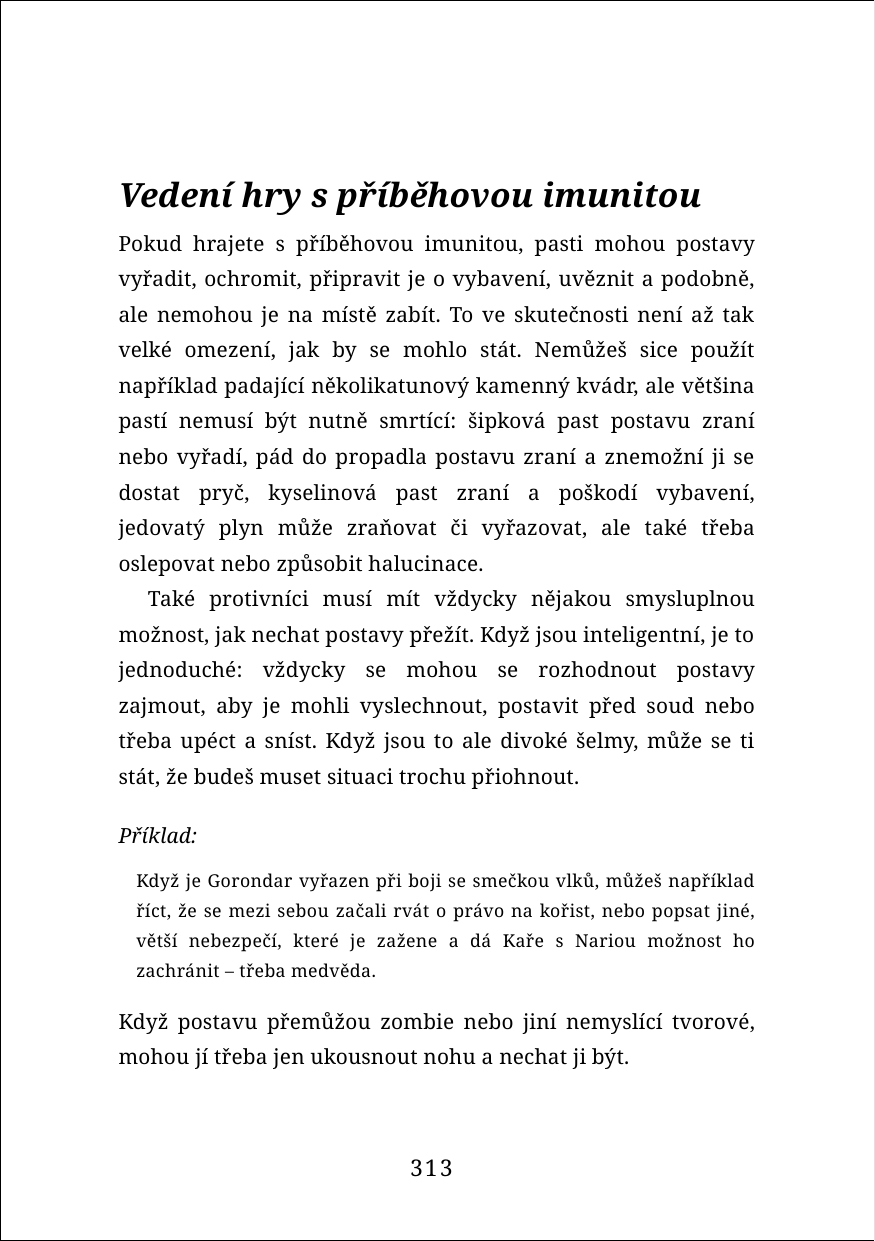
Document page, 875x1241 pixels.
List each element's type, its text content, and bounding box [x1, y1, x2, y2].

text Když je Gorondar vyřazen při boji se smečkou vlků, můžeš například říct, že se mezi sebou začali rvát o právo na kořist, nebo popsat jiné, větší nebezpečí, které je zažene a dá Kaře s Nariou možnost ho zachránit – třeba medvěda. [136, 868, 756, 983]
text Pokud hrajete s příběhovou imunitou, pasti mohou postavy vyřadit, ochromit, připravit je o vybavení, uvěznit a podobně, ale nemohou je na místě zabít. To ve skutečnosti není až tak velké omezení, jak by se mohlo stát. Nemůžeš sice použít například padající několikatunový kamenný kvádr, ale většina pastí nemusí být nutně smrtící: šipková past postavu zraní nebo vyřadí, pád do propadla postavu zraní a znemožní ji se dostat pryč, kyselinová past zraní a poškodí vybavení, jedovatý plyn může zraňovat či vyřazovat, ale také třeba oslepovat nebo způsobit halucinace. Také protivníci musí mít vždycky nějakou smysluplnou možnost, jak nechat postavy přežít. Když jsou inteligentní, je to jednoduché: vždycky se mohou se rozhodnout postavy zajmout, aby je mohli vyslechnout, postavit před soud nebo třeba upéct a sníst. Když jsou to ale divoké šelmy, může se ti stát, že budeš muset situaci trochu přiohnout. [118, 229, 756, 790]
subtitle Vedení hry s příběhovou imunitou [118, 172, 756, 217]
text Když postavu přemůžou zombie nebo jiní nemyslící tvorové, mohou jí třeba jen ukousnout nohu a nechat ji být. [118, 1007, 756, 1071]
text Příklad: [118, 821, 756, 849]
